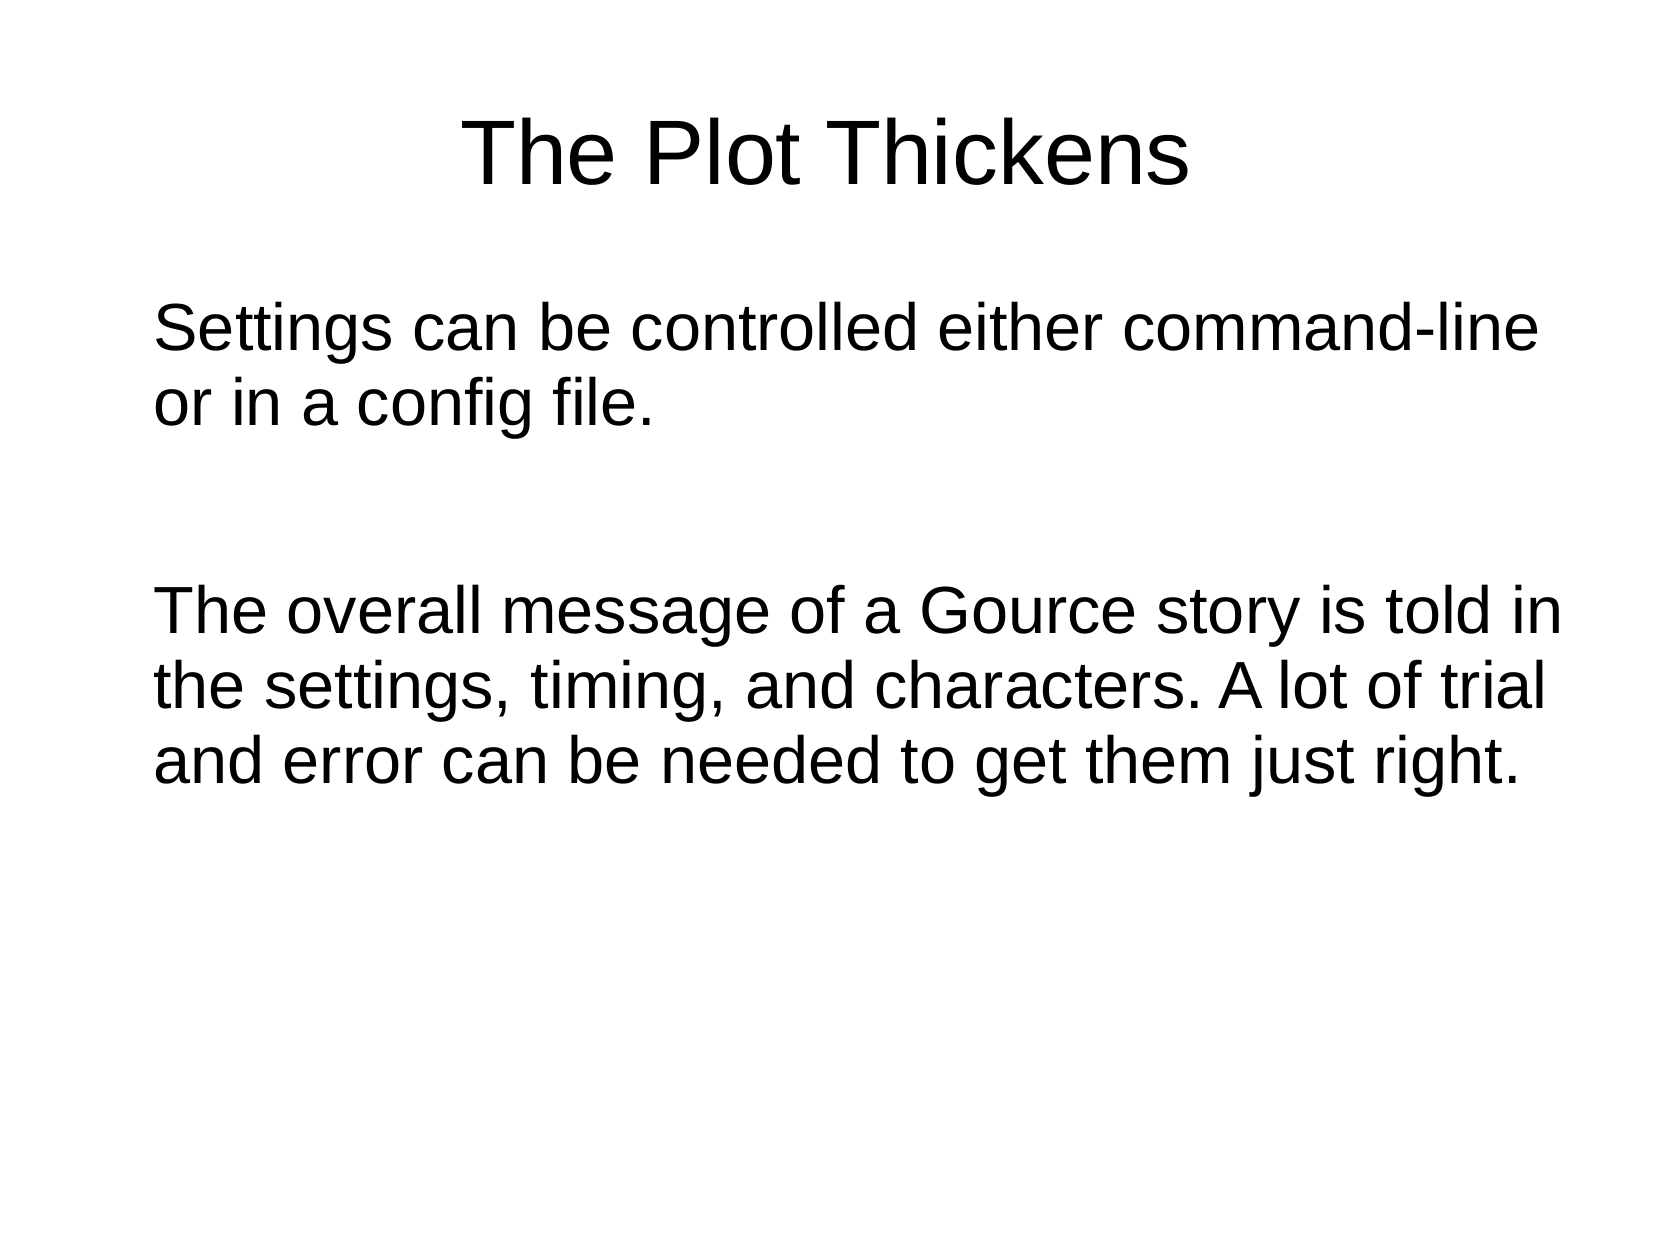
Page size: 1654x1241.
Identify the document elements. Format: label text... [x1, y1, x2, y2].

list Settings can be controlled either command-line or in a config file. The overall message of a Gource story is told in the settings, timing, and characters. A lot of trial and error can be needed to get them just right. [82, 290, 1571, 1010]
title The Plot Thickens [82, 49, 1571, 257]
